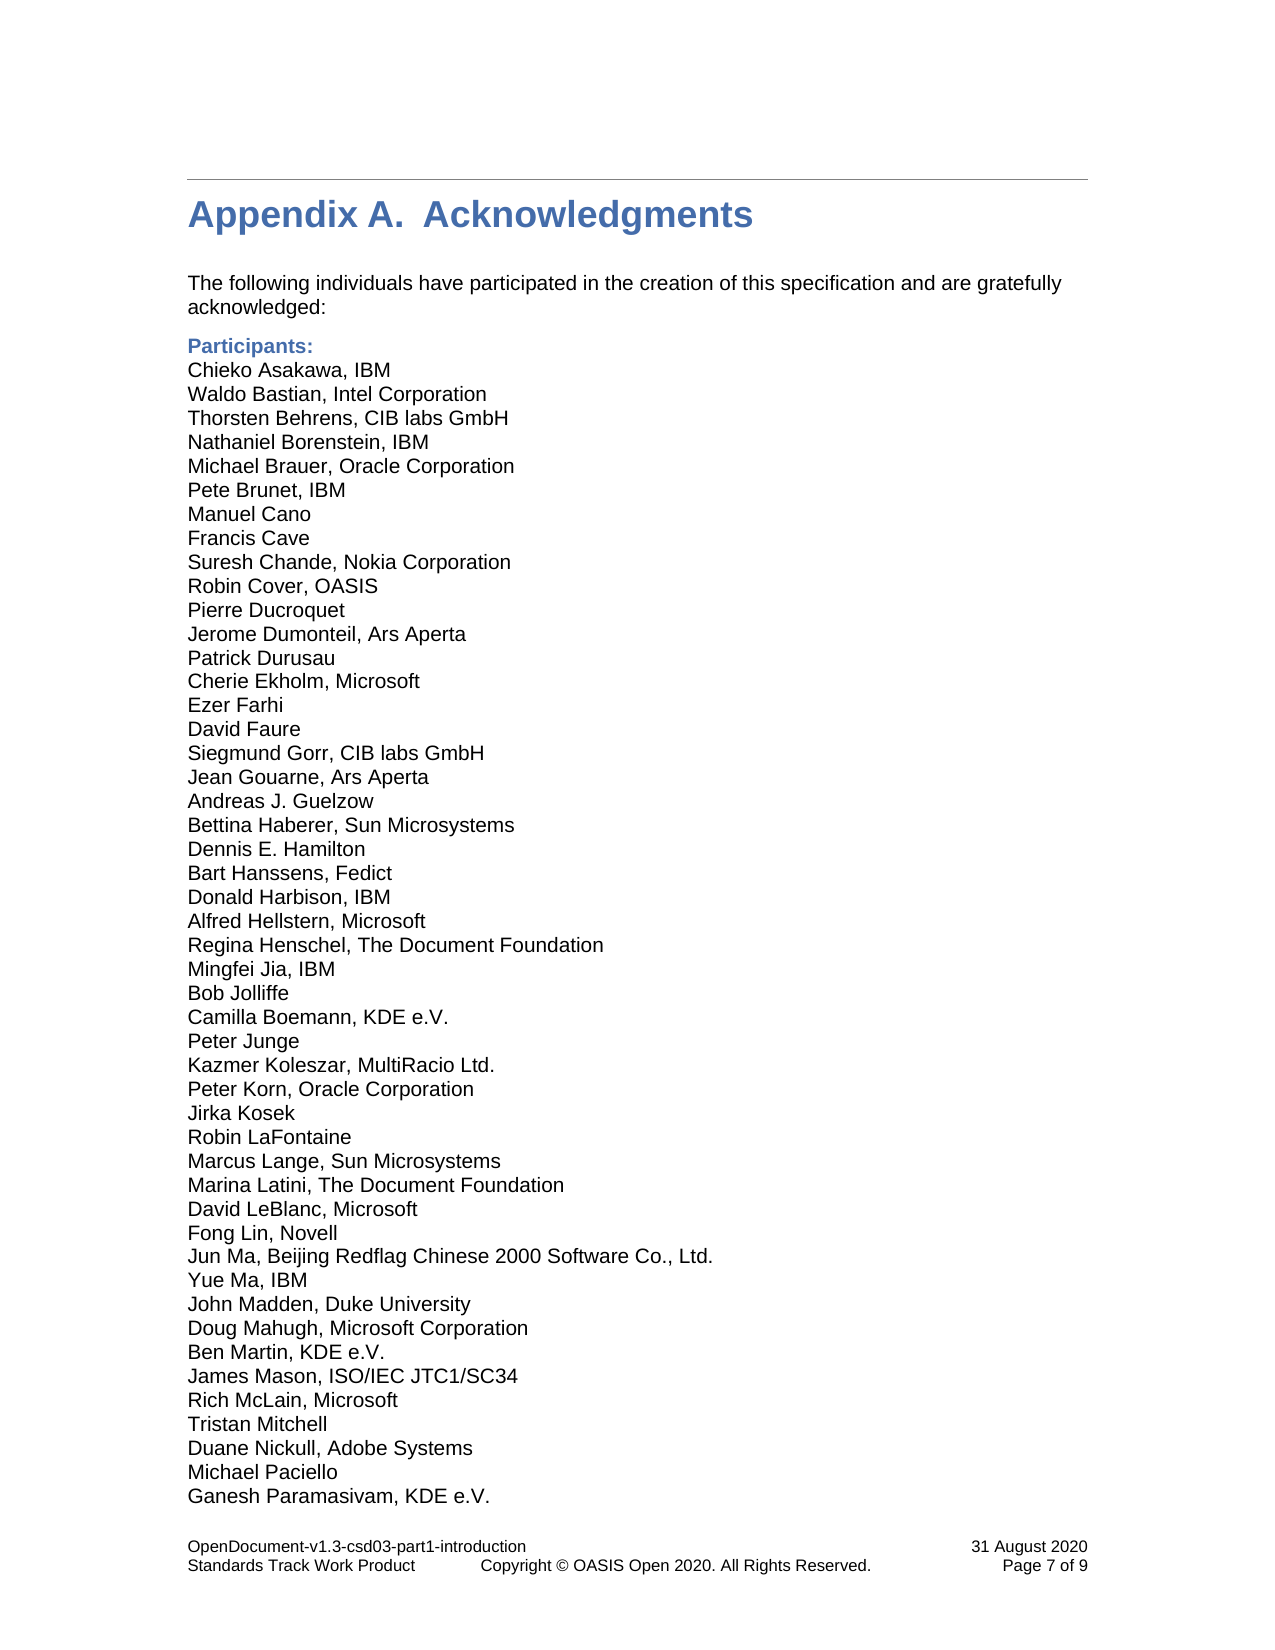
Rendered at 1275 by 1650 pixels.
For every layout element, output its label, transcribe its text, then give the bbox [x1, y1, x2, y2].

text Peter Junge [187, 1029, 1088, 1053]
text Yue Ma, IBM [187, 1268, 1088, 1292]
text David Faure [187, 717, 1088, 741]
text Camilla Boemann, KDE e.V. [187, 1005, 1088, 1029]
text Suresh Chande, Nokia Corporation [187, 549, 1088, 573]
text The following individuals have participated in the creation of this specification and are gratefully acknowledged: [187, 271, 1088, 319]
text James Mason, ISO/IEC JTC1/SC34 [187, 1364, 1088, 1388]
text Marcus Lange, Sun Microsystems [187, 1148, 1088, 1172]
text Pete Brunet, IBM [187, 478, 1088, 502]
text Alfred Hellstern, Microsoft [187, 909, 1088, 933]
text Andreas J. Guelzow [187, 789, 1088, 813]
text Robin LaFontaine [187, 1124, 1088, 1148]
text Tristan Mitchell [187, 1412, 1088, 1436]
text Siegmund Gorr, CIB labs GmbH [187, 741, 1088, 765]
text Francis Cave [187, 526, 1088, 549]
text Robin Cover, OASIS [187, 573, 1088, 597]
subtitle Acknowledgments [187, 180, 1088, 236]
text Jirka Kosek [187, 1101, 1088, 1124]
text Patrick Durusau [187, 645, 1088, 669]
text Cherie Ekholm, Microsoft [187, 669, 1088, 693]
text Chieko Asakawa, IBM [187, 358, 1088, 382]
text Ezer Farhi [187, 693, 1088, 717]
text Donald Harbison, IBM [187, 885, 1088, 909]
text Kazmer Koleszar, MultiRacio Ltd. [187, 1053, 1088, 1077]
text Jerome Dumonteil, Ars Aperta [187, 621, 1088, 645]
text Doug Mahugh, Microsoft Corporation [187, 1316, 1088, 1340]
text Manuel Cano [187, 502, 1088, 526]
text Peter Korn, Oracle Corporation [187, 1077, 1088, 1101]
text Jun Ma, Beijing Redflag Chinese 2000 Software Co., Ltd. [187, 1244, 1088, 1268]
text Nathaniel Borenstein, IBM [187, 430, 1088, 454]
text John Madden, Duke University [187, 1292, 1088, 1316]
text Michael Brauer, Oracle Corporation [187, 454, 1088, 478]
text Jean Gouarne, Ars Aperta [187, 765, 1088, 789]
text Ben Martin, KDE e.V. [187, 1340, 1088, 1364]
text Pierre Ducroquet [187, 597, 1088, 621]
text Regina Henschel, The Document Foundation [187, 933, 1088, 957]
text Duane Nickull, Adobe Systems [187, 1436, 1088, 1460]
text Rich McLain, Microsoft [187, 1388, 1088, 1412]
text Michael Paciello [187, 1460, 1088, 1484]
text Marina Latini, The Document Foundation [187, 1172, 1088, 1196]
text Thorsten Behrens, CIB labs GmbH [187, 406, 1088, 430]
text David LeBlanc, Microsoft [187, 1196, 1088, 1220]
text Waldo Bastian, Intel Corporation [187, 382, 1088, 406]
text Bob Jolliffe [187, 981, 1088, 1005]
text Bart Hanssens, Fedict [187, 861, 1088, 885]
text Mingfei Jia, IBM [187, 957, 1088, 981]
text Dennis E. Hamilton [187, 837, 1088, 861]
title Participants: [187, 334, 1088, 358]
text Ganesh Paramasivam, KDE e.V. [187, 1484, 1088, 1508]
text Bettina Haberer, Sun Microsystems [187, 813, 1088, 837]
text Fong Lin, Novell [187, 1220, 1088, 1244]
